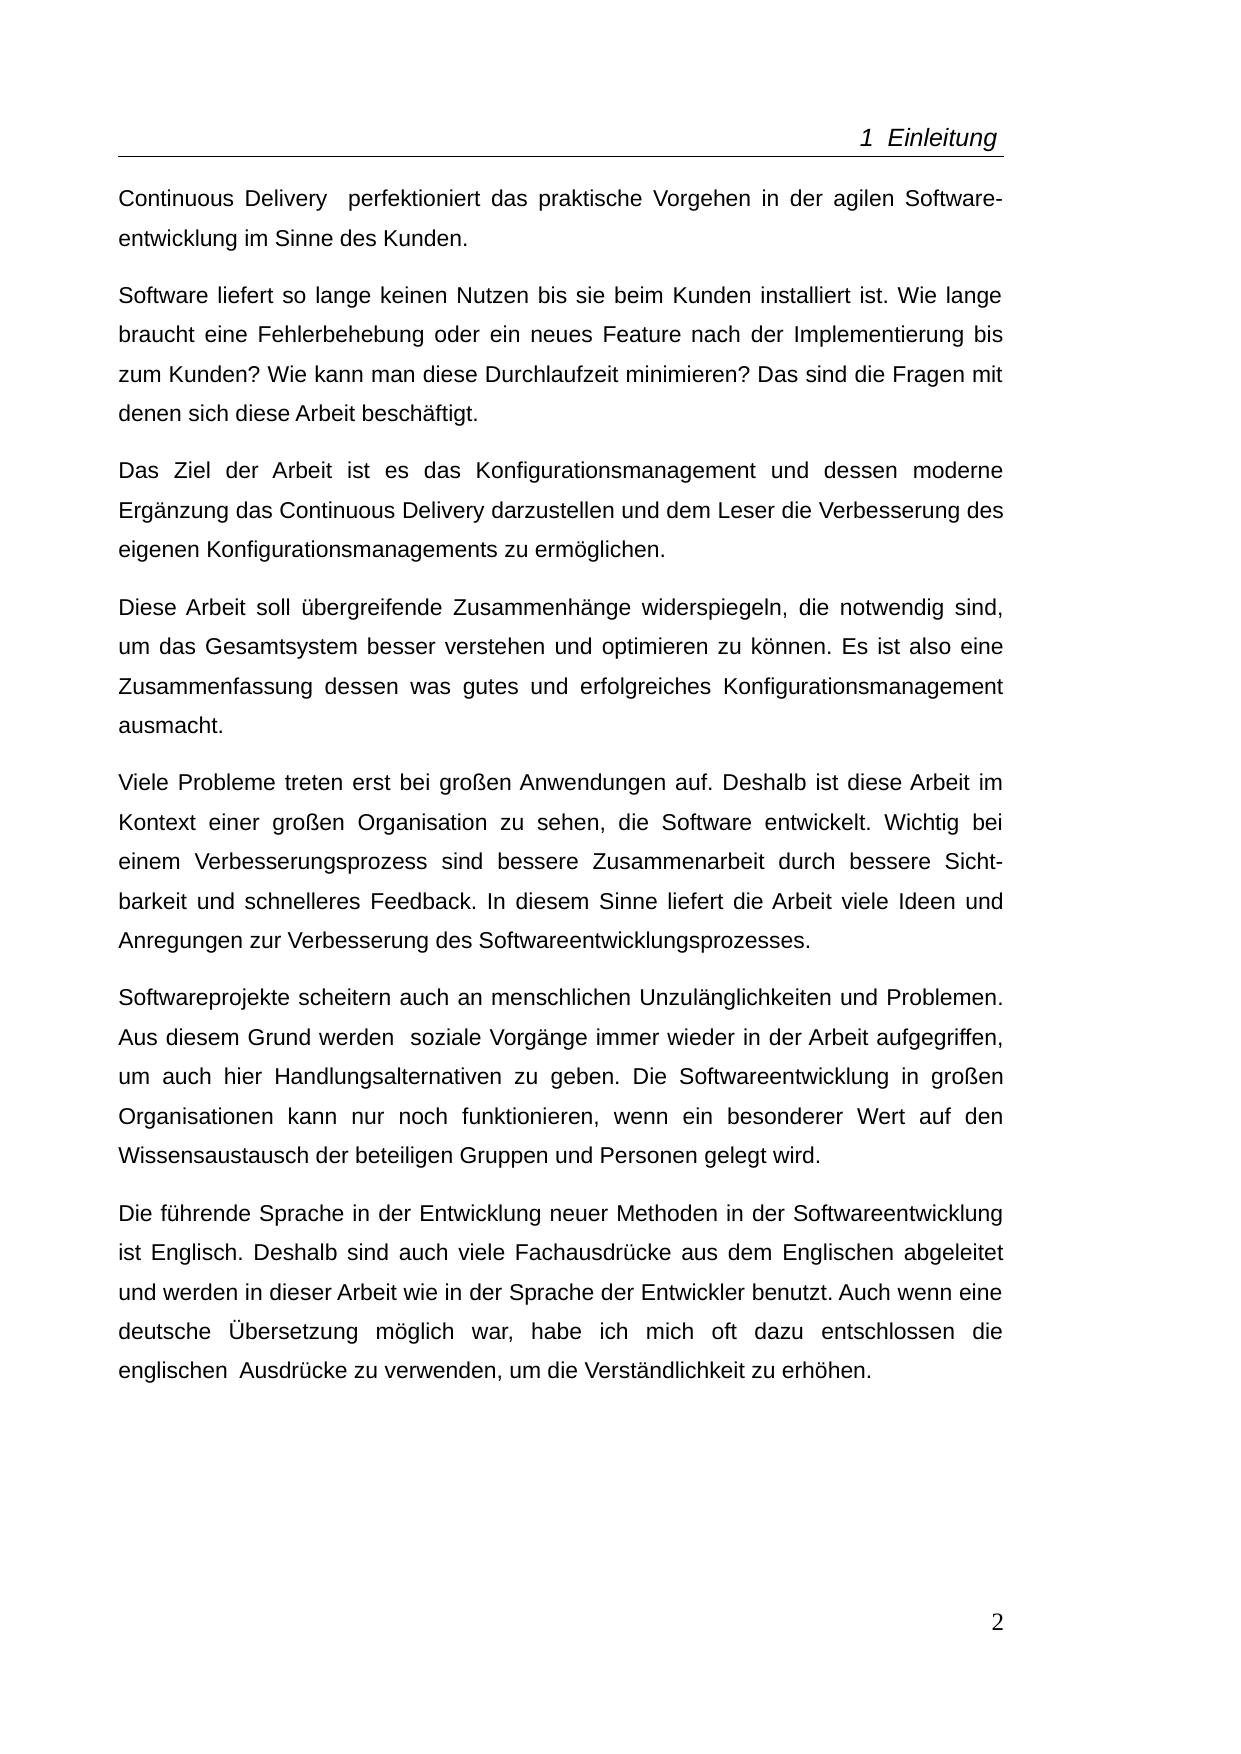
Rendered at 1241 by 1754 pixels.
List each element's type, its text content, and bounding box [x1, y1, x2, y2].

text Viele Probleme treten erst bei großen Anwendungen auf. Deshalb ist diese Arbeit im Kontext einer großen Organisation zu sehen, die Software entwickelt. Wichtig bei einem Verbesserungsprozess sind bessere Zusammenarbeit durch bessere Sicht-barkeit und schnelleres Feedback. In diesem Sinne liefert die Arbeit viele Ideen und Anregungen zur Verbesserung des Softwareentwicklungsprozesses. [118, 769, 1004, 953]
text Die führende Sprache in der Entwicklung neuer Methoden in der Softwareentwicklung ist Englisch. Deshalb sind auch viele Fachausdrücke aus dem Englischen abgeleitet und werden in dieser Arbeit wie in der Sprache der Entwickler benutzt. Auch wenn eine deutsche Übersetzung möglich war, habe ich mich oft dazu entschlossen die englischen Ausdrücke zu verwenden, um die Verständlichkeit zu erhöhen. [118, 1199, 1004, 1384]
text Software liefert so lange keinen Nutzen bis sie beim Kunden installiert ist. Wie lange braucht eine Fehlerbehebung oder ein neues Feature nach der Implementierung bis zum Kunden? Wie kann man diese Durchlaufzeit minimieren? Das sind die Fragen mit denen sich diese Arbeit beschäftigt. [118, 282, 1004, 427]
text Das Ziel der Arbeit ist es das Konfigurationsmanagement und dessen moderne Ergänzung das Continuous Delivery darzustellen und dem Leser die Verbesserung des eigenen Konfigurationsmanagements zu ermöglichen. [118, 457, 1004, 563]
text Continuous Delivery perfektioniert das praktische Vorgehen in der agilen Software-entwicklung im Sinne des Kunden. [118, 185, 1004, 251]
text Diese Arbeit soll übergreifende Zusammenhänge widerspiegeln, die notwendig sind, um das Gesamtsystem besser verstehen und optimieren zu können. Es ist also eine Zusammenfassung dessen was gutes und erfolgreiches Konfigurationsmanagement ausmacht. [118, 594, 1004, 738]
text Softwareprojekte scheitern auch an menschlichen Unzulänglichkeiten und Problemen. Aus diesem Grund werden soziale Vorgänge immer wieder in der Arbeit aufgegriffen, um auch hier Handlungsalternativen zu geben. Die Softwareentwicklung in großen Organisationen kann nur noch funktionieren, wenn ein besonderer Wert auf den Wissensaustausch der beteiligen Gruppen und Personen gelegt wird. [118, 984, 1004, 1169]
